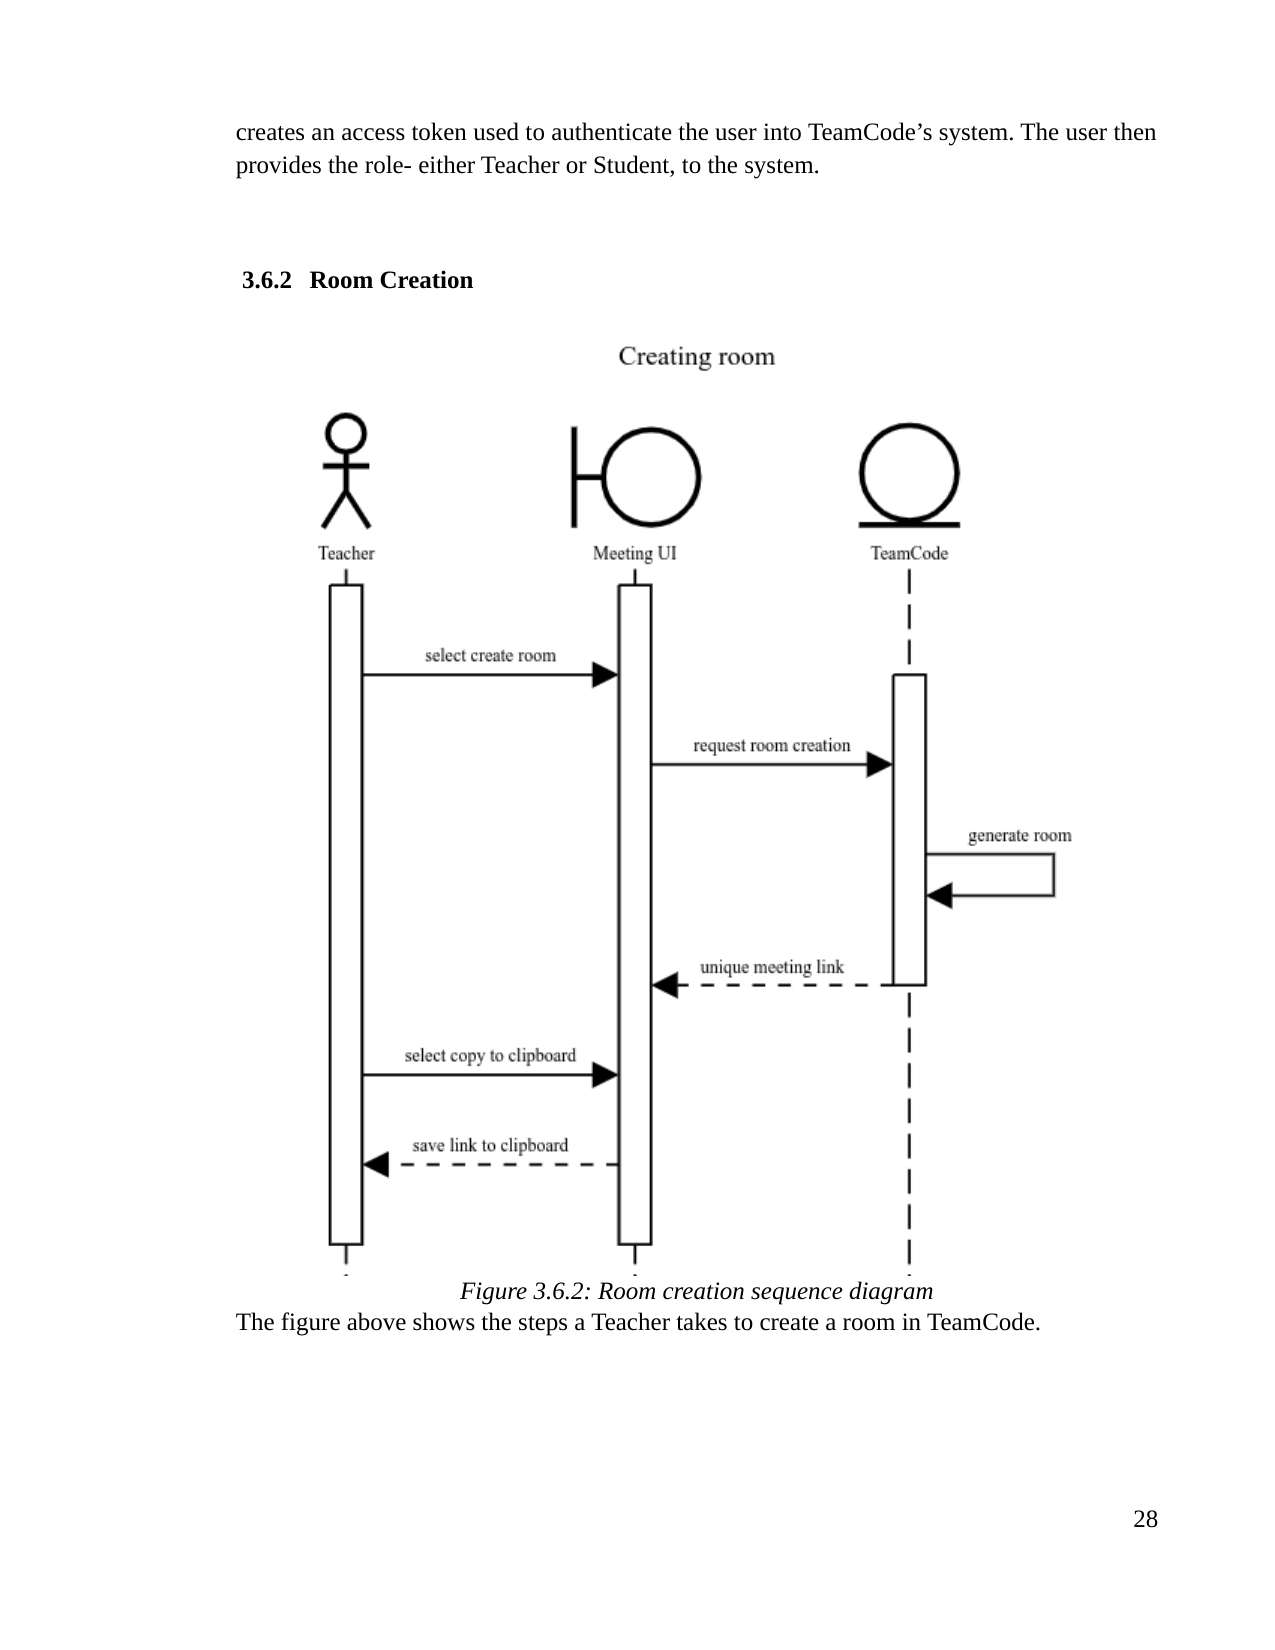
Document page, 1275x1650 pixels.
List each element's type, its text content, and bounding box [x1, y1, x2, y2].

text The figure above shows the steps a Teacher takes to create a room in TeamCode. [236, 1307, 1158, 1335]
subtitle Room Creation [236, 266, 1158, 294]
picture [302, 317, 1091, 1276]
text creates an access token used to authenticate the user into TeamCode’s system. The user then provides the role- either Teacher or Student, to the system. [236, 117, 1158, 179]
text Figure 3.6.2: Room creation sequence diagram [287, 1276, 1107, 1304]
